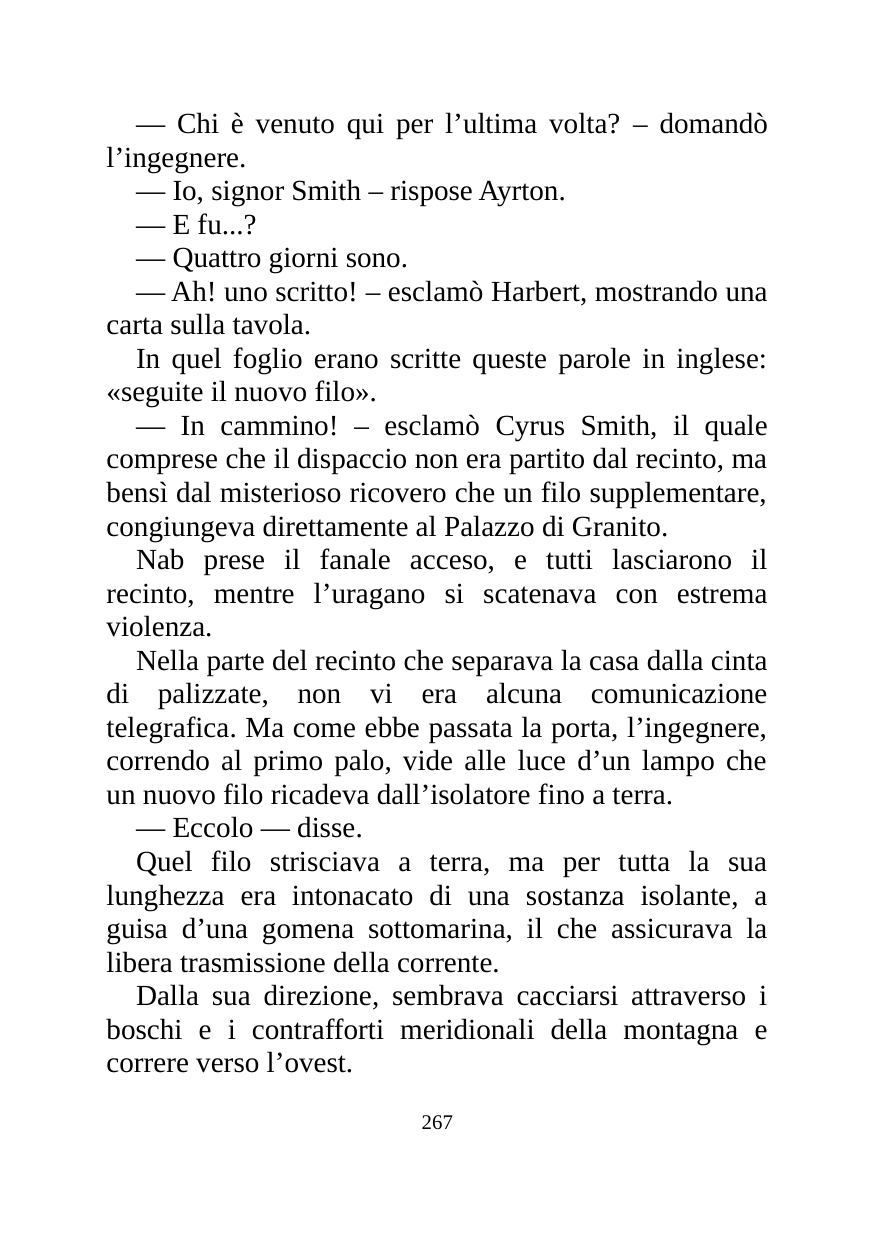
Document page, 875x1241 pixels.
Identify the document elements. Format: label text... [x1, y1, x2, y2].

text Nella parte del recinto che separava la casa dalla cinta di palizzate, non vi era alcuna comunicazione telegrafica. Ma come ebbe passata la porta, l’ingegnere, correndo al primo palo, vide alle luce d’un lampo che un nuovo filo ricadeva dall’isolatore fino a terra. [106, 643, 768, 811]
text — E fu...? [106, 207, 768, 240]
text — Io, signor Smith – rispose Ayrton. [106, 173, 768, 207]
text — Quattro giorni sono. [106, 240, 768, 274]
text In quel foglio erano scritte queste parole in inglese: «seguite il nuovo filo». [106, 341, 768, 408]
text — In cammino! – esclamò Cyrus Smith, il quale comprese che il dispaccio non era partito dal recinto, ma bensì dal misterioso ricovero che un filo supplementare, congiungeva direttamente al Palazzo di Granito. [106, 408, 768, 542]
text — Eccolo — disse. [106, 811, 768, 844]
text — Chi è venuto qui per l’ultima volta? – domandò l’ingegnere. [106, 106, 768, 173]
text Dalla sua direzione, sembrava cacciarsi attraverso i boschi e i contrafforti meridionali della montagna e correre verso l’ovest. [106, 978, 768, 1079]
text — Ah! uno scritto! – esclamò Harbert, mostrando una carta sulla tavola. [106, 274, 768, 341]
text Nab prese il fanale acceso, e tutti lasciarono il recinto, mentre l’uragano si scatenava con estrema violenza. [106, 542, 768, 643]
text Quel filo strisciava a terra, ma per tutta la sua lunghezza era intonacato di una sostanza isolante, a guisa d’una gomena sottomarina, il che assicurava la libera trasmissione della corrente. [106, 844, 768, 978]
